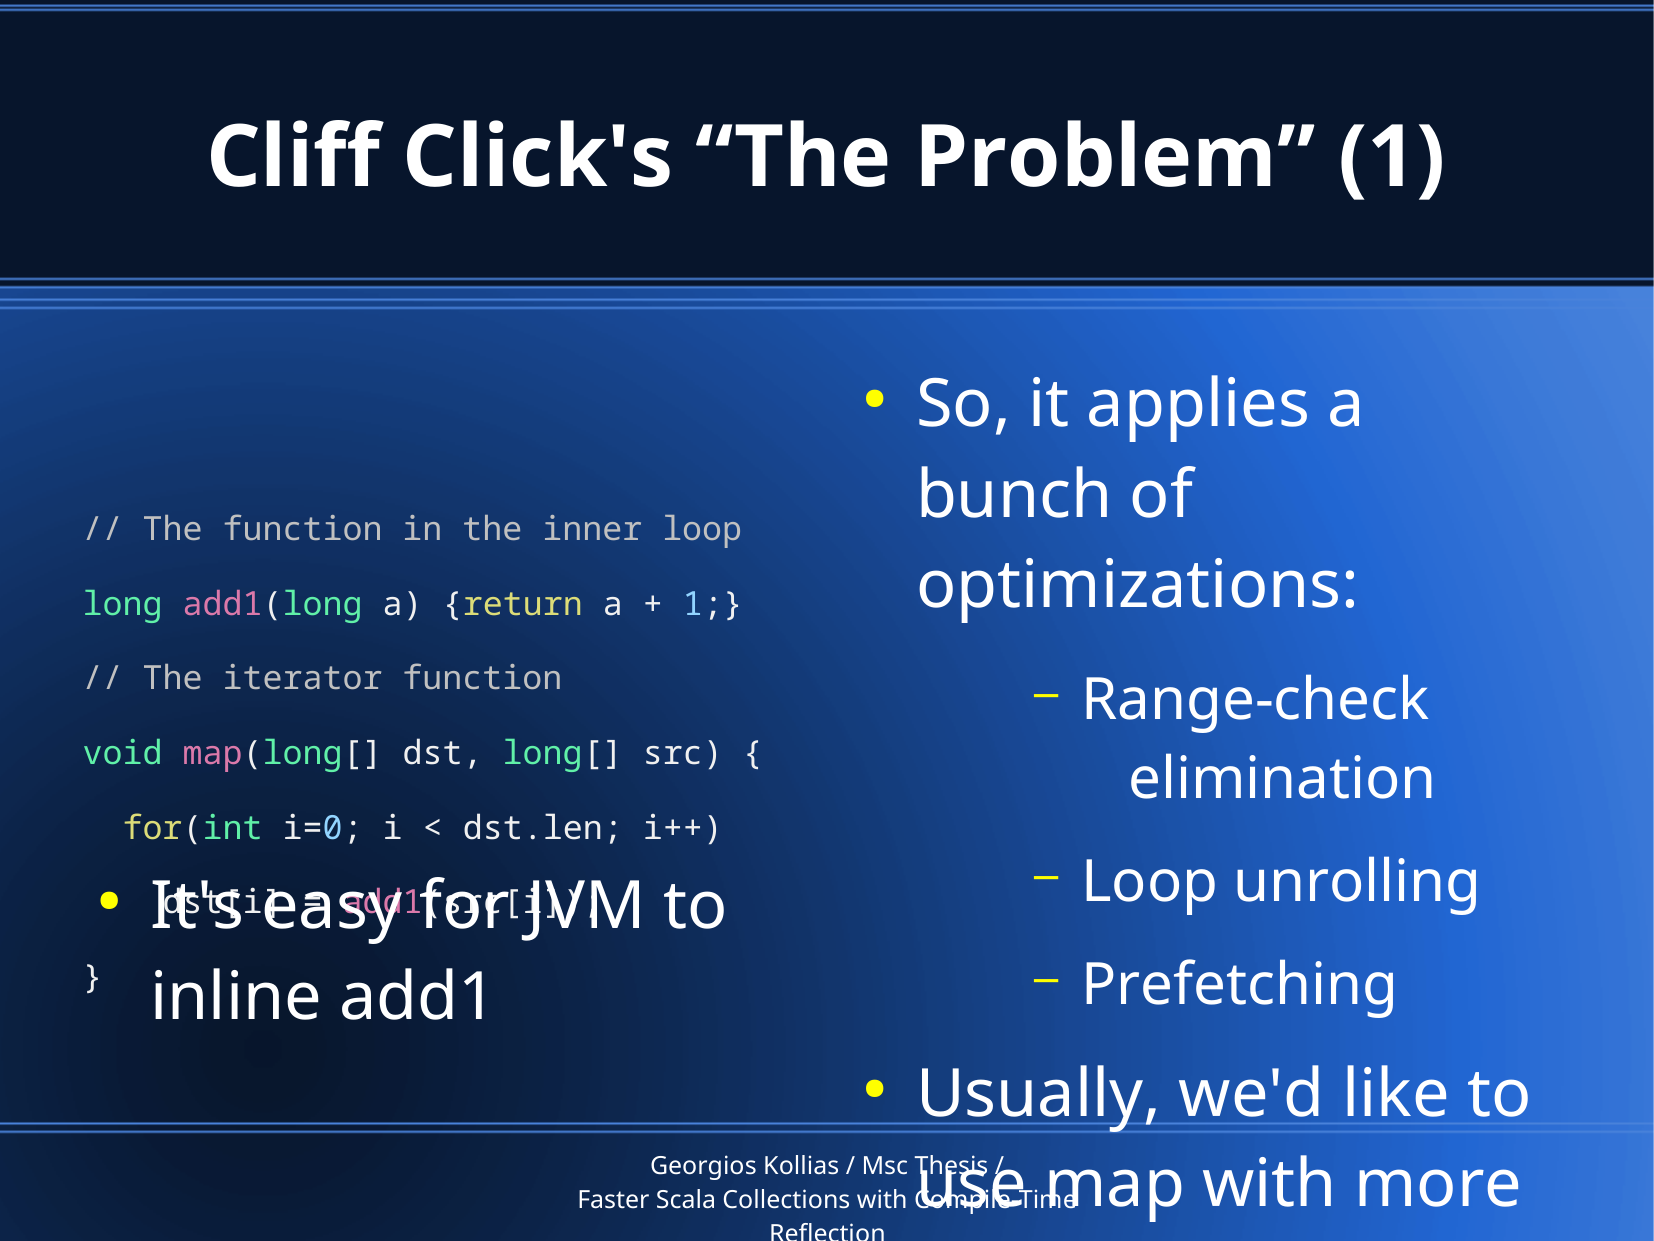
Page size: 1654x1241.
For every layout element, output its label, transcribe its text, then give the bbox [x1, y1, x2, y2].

list It's easy for JVM to inline add1 [79, 857, 806, 1096]
title Cliff Click's “The Problem” (1) [82, 49, 1571, 257]
list // The function in the inner loop long add1(long a) {return a + 1;} // The iterator function void map(long[] dst, long[] src) { for(int i=0; i < dst.len; i++) dst[i] = add1(src[i]); } [82, 355, 809, 684]
list So, it applies a bunch of optimizations: Range-check elimination Loop unrolling Prefetching Usually, we'd like to use map with more functions (add2 etc) [845, 355, 1572, 1091]
picture [859, 1230, 866, 1240]
picture [874, 1230, 881, 1241]
picture [774, 1235, 781, 1241]
picture [0, 0, 1654, 1241]
picture [774, 1226, 780, 1233]
